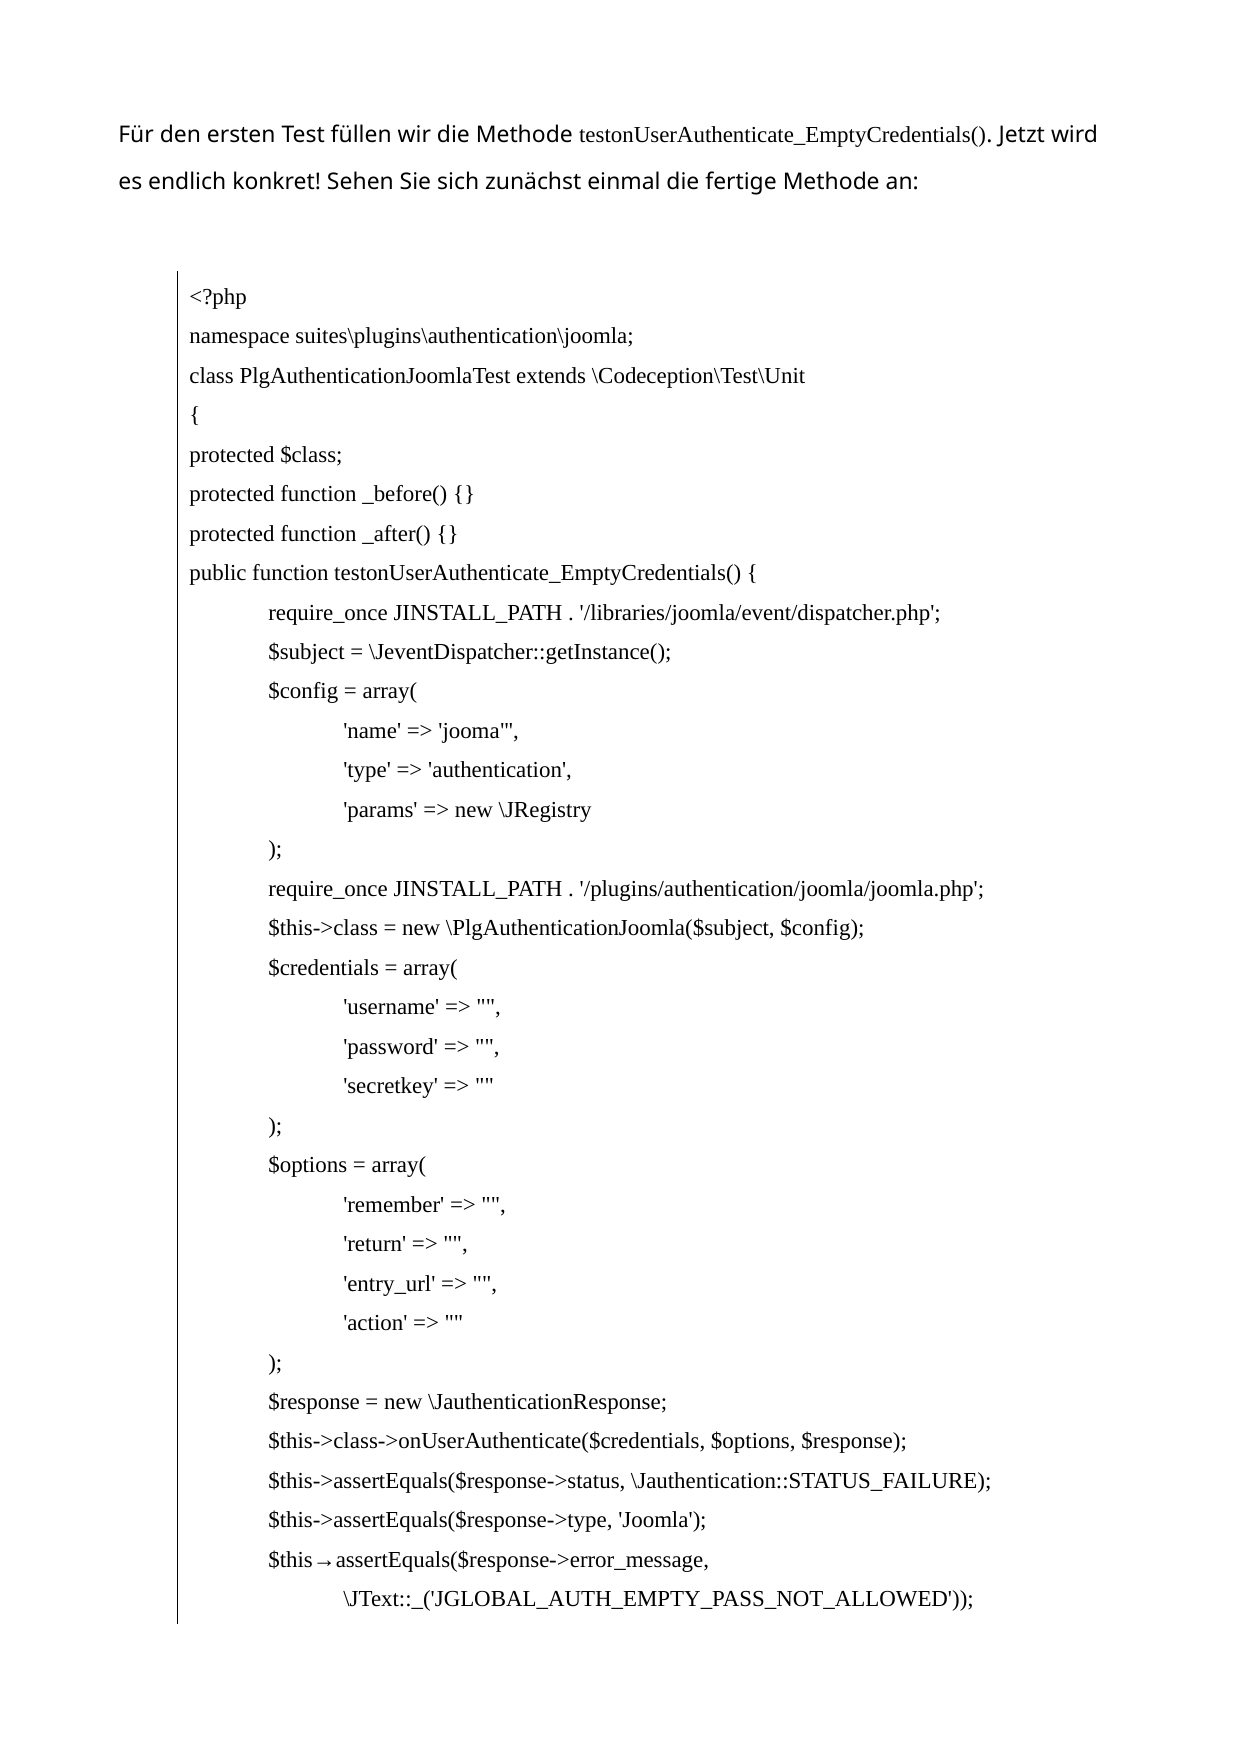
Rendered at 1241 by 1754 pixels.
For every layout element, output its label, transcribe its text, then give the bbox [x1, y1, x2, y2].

text Für den ersten Test füllen wir die Methode testonUserAuthenticate_EmptyCredentials(). Jetzt wird es endlich konkret! Sehen Sie sich zunächst einmal die fertige Methode an: [118, 118, 1122, 196]
text <?php namespace suites\plugins\authentication\joomla; class PlgAuthenticationJoomlaTest extends \Codeception\Test\Unit { protected $class; protected function _before() {} protected function _after() {} public function testonUserAuthenticate_EmptyCredentials() { require_once JINSTALL_PATH . '/libraries/joomla/event/dispatcher.php'; $subject = \JeventDispatcher::getInstance(); $config = array( 'name' => 'jooma"', 'type' => 'authentication', 'params' => new \JRegistry ); require_once JINSTALL_PATH . '/plugins/authentication/joomla/joomla.php'; $this->class = new \PlgAuthenticationJoomla($subject, $config); $credentials = array( 'username' => "", 'password' => "", 'secretkey' => "" ); $options = array( 'remember' => "", 'return' => "", 'entry_url' => "", 'action' => "" ); $response = new \JauthenticationResponse; $this->class->onUserAuthenticate($credentials, $options, $response); $this->assertEquals($response->status, \Jauthentication::STATUS_FAILURE); $this->assertEquals($response->type, 'Joomla'); $this→assertEquals($response->error_message, \JText::_('JGLOBAL_AUTH_EMPTY_PASS_NOT_ALLOWED')); [178, 271, 1122, 1624]
